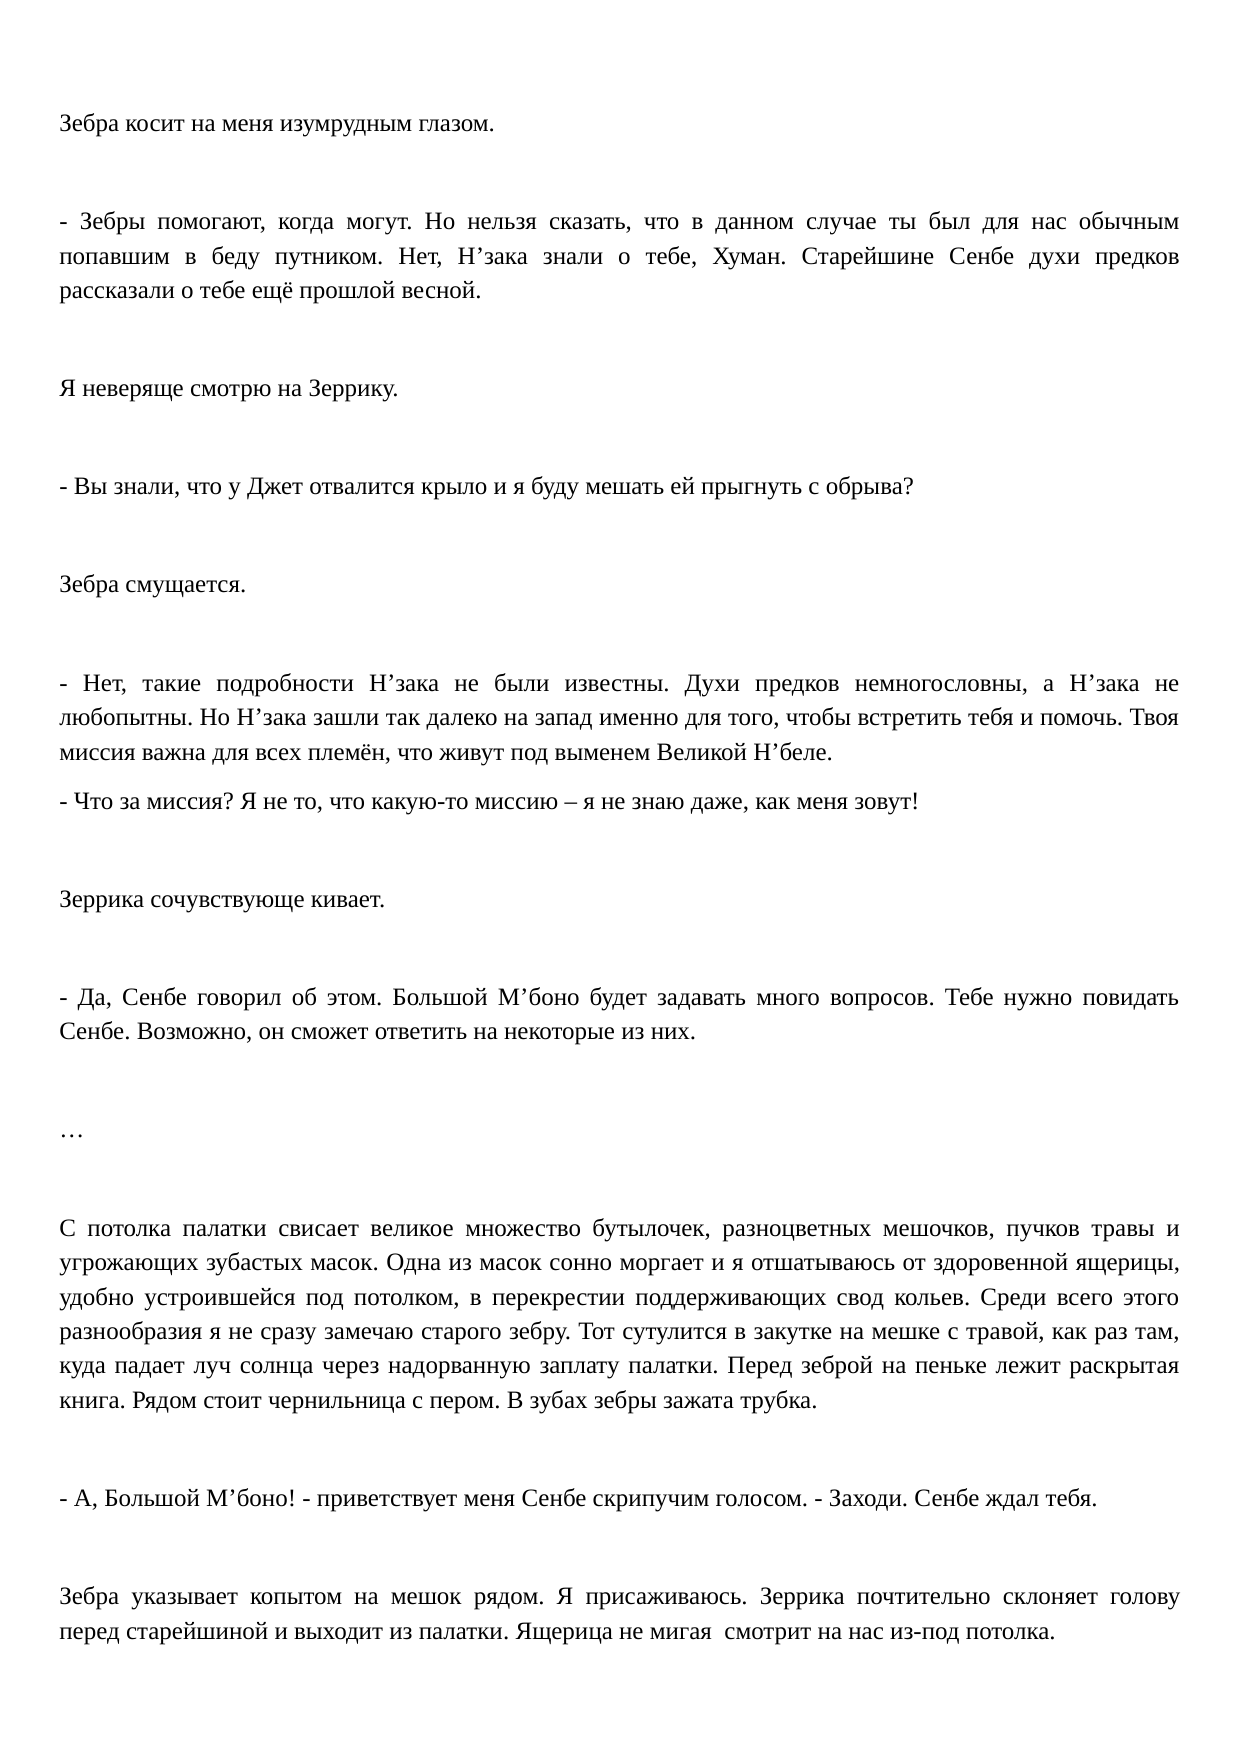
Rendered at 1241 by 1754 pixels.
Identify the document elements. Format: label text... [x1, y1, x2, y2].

text - Да, Сенбе говорил об этом. Большой М’боно будет задавать много вопросов. Тебе нужно повидать Сенбе. Возможно, он сможет ответить на некоторые из них. [59, 982, 1181, 1045]
text - А, Большой М’боно! - приветствует меня Сенбе скрипучим голосом. - Заходи. Сенбе ждал тебя. [59, 1483, 1181, 1512]
text - Зебры помогают, когда могут. Но нельзя сказать, что в данном случае ты был для нас обычным попавшим в беду путником. Нет, Н’зака знали о тебе, Хуман. Старейшине Сенбе духи предков рассказали о тебе ещё прошлой весной. [59, 206, 1181, 304]
text Я неверяще смотрю на Зеррику. [59, 373, 1181, 402]
text - Вы знали, что у Джет отвалится крыло и я буду мешать ей прыгнуть с обрыва? [59, 471, 1181, 500]
text … [59, 1114, 1181, 1143]
text С потолка палатки свисает великое множество бутылочек, разноцветных мешочков, пучков травы и угрожающих зубастых масок. Одна из масок сонно моргает и я отшатываюсь от здоровенной ящерицы, удобно устроившейся под потолком, в перекрестии поддерживающих свод кольев. Среди всего этого разнообразия я не сразу замечаю старого зебру. Тот сутулится в закутке на мешке с травой, как раз там, куда падает луч солнца через надорванную заплату палатки. Перед зеброй на пеньке лежит раскрытая книга. Рядом стоит чернильница с пером. В зубах зебры зажата трубка. [59, 1213, 1181, 1414]
text Зебра косит на меня изумрудным глазом. [59, 108, 1181, 137]
text - Нет, такие подробности Н’зака не были известны. Духи предков немногословны, а Н’зака не любопытны. Но Н’зака зашли так далеко на запад именно для того, чтобы встретить тебя и помочь. Твоя миссия важна для всех племён, что живут под выменем Великой Н’беле. [59, 668, 1181, 765]
text Зеррика сочувствующе кивает. [59, 884, 1181, 913]
text Зебра указывает копытом на мешок рядом. Я присаживаюсь. Зеррика почтительно склоняет голову перед старейшиной и выходит из палатки. Ящерица не мигая смотрит на нас из-под потолка. [59, 1581, 1181, 1644]
text Зебра смущается. [59, 569, 1181, 598]
text - Что за миссия? Я не то, что какую-то миссию – я не знаю даже, как меня зовут! [59, 786, 1181, 814]
